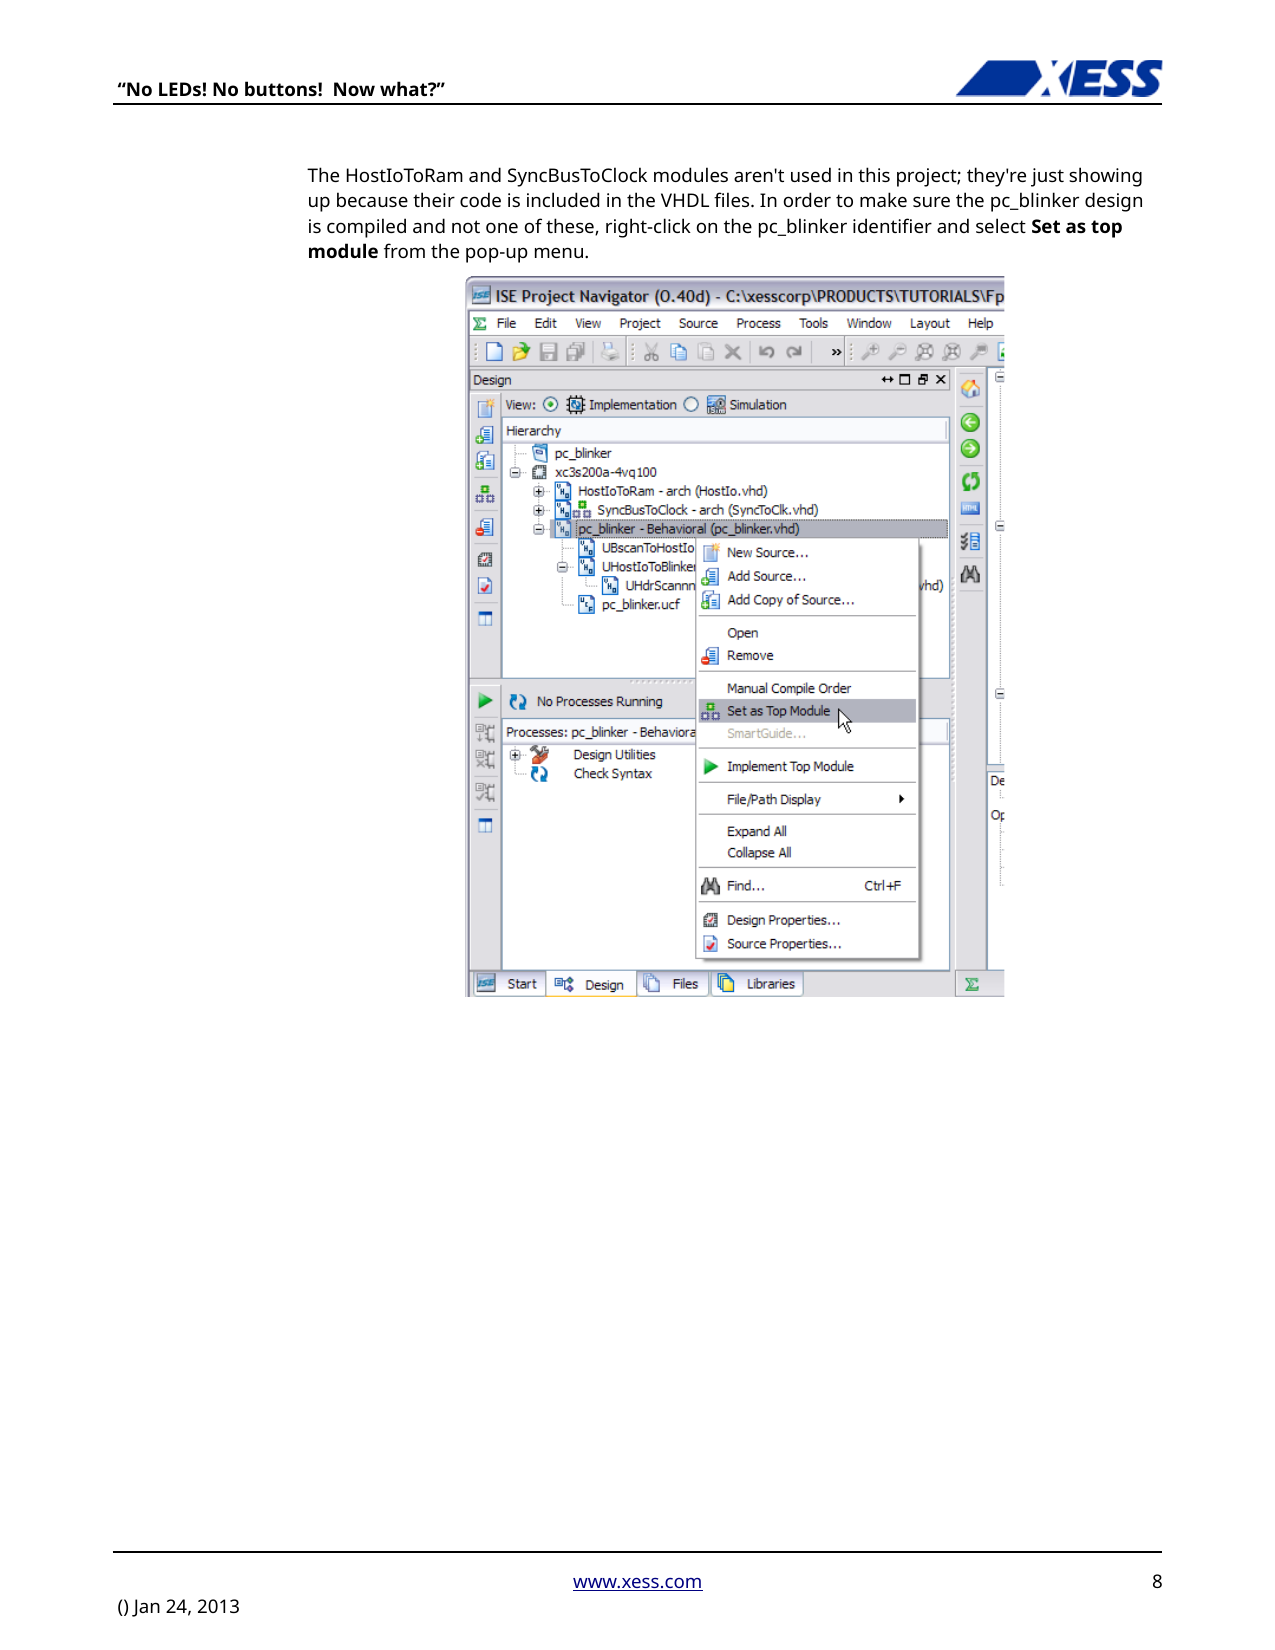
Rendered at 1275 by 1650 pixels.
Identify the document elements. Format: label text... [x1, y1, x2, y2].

text The HostIoToRam and SyncBusToClock modules aren't used in this project; they're just showing up because their code is included in the VHDL files. In order to make sure the pc_blinker design is compiled and not one of these, right-click on the pc_blinker identifier and select Set as top module from the pop-up menu. [307, 162, 1162, 264]
picture [955, 60, 1163, 97]
